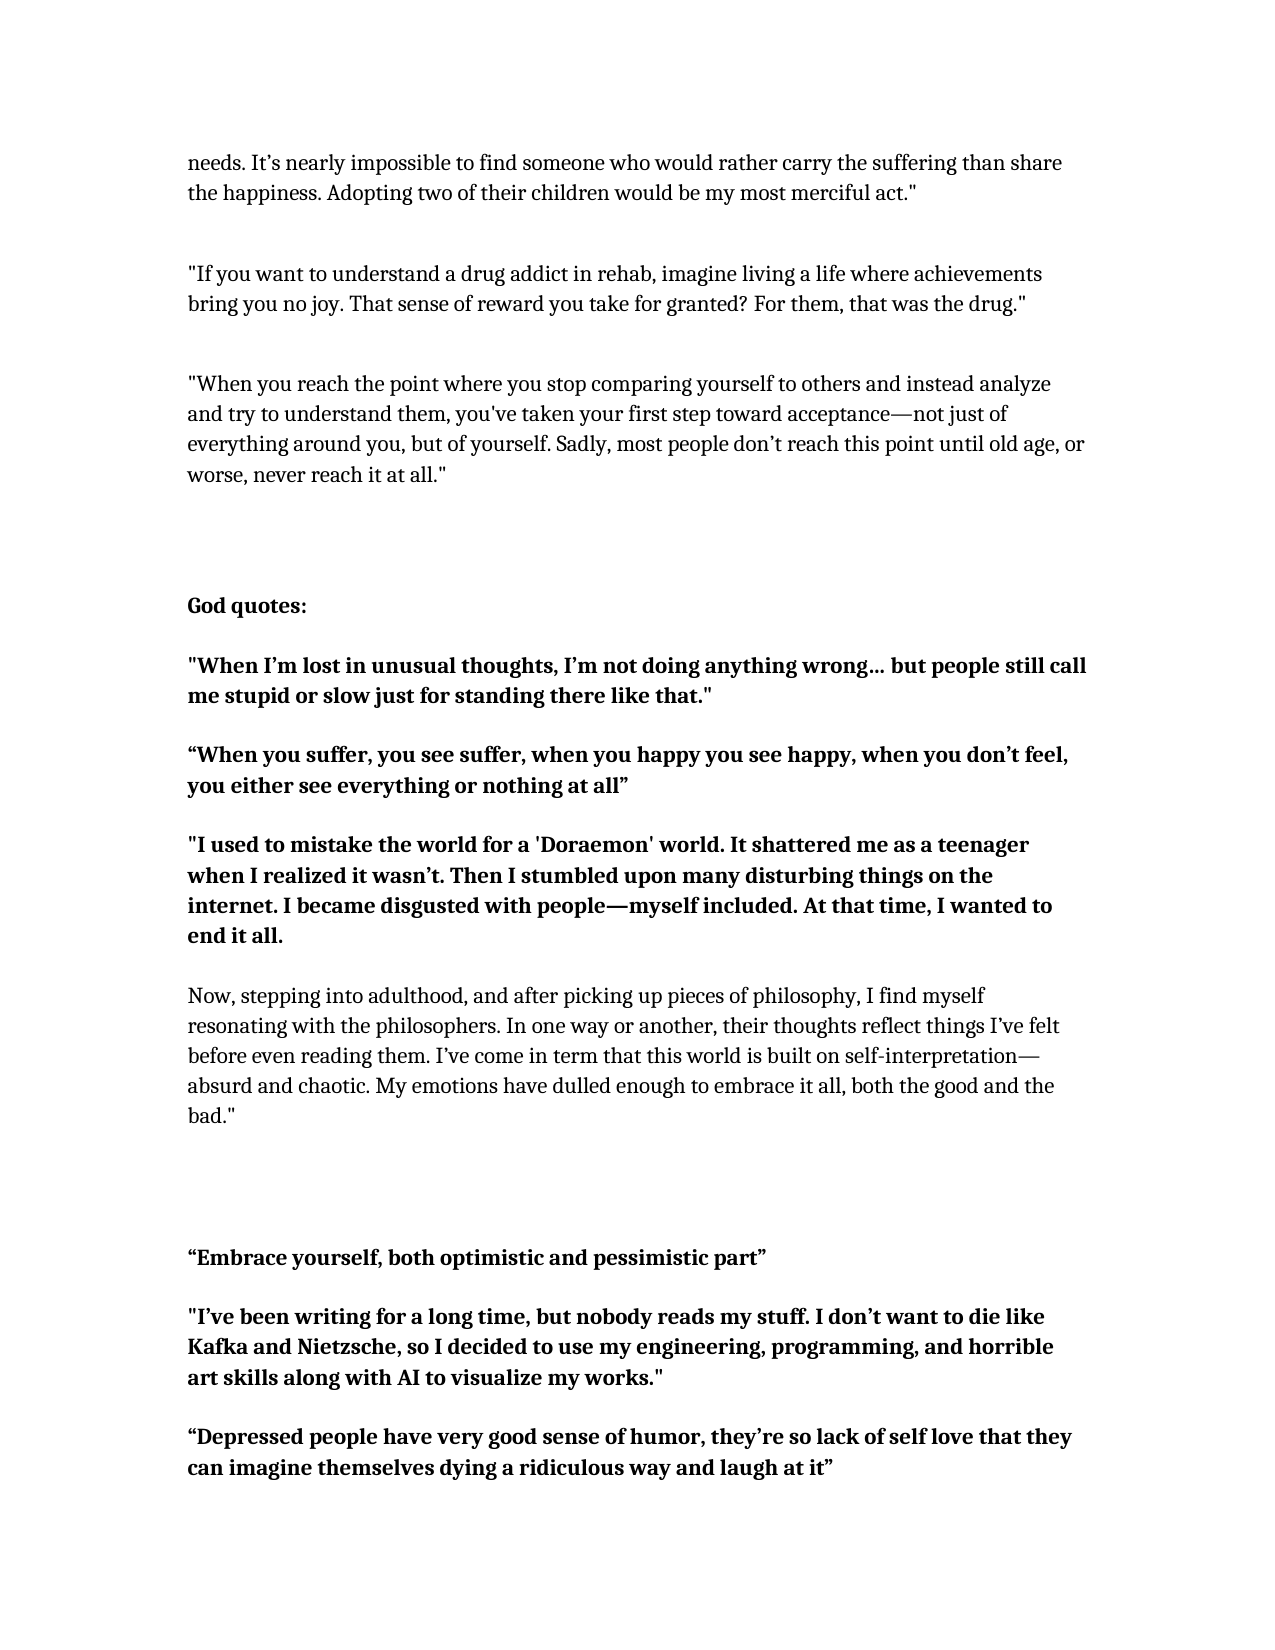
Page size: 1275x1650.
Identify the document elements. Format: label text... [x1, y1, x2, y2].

text "I used to mistake the world for a 'Doraemon' world. It shattered me as a teenager when I realized it wasn’t. Then I stumbled upon many disturbing things on the internet. I became disgusted with people—myself included. At that time, I wanted to end it all. [187, 832, 1087, 949]
text “Embrace yourself, both optimistic and pessimistic part” [187, 1214, 1087, 1271]
text God quotes: [187, 593, 1087, 619]
text "When I’m lost in unusual thoughts, I’m not doing anything wrong… but people still call me stupid or slow just for standing there like that." [187, 652, 1087, 709]
text Now, stepping into adulthood, and after picking up pieces of philosophy, I find myself resonating with the philosophers. In one way or another, their thoughts reflect things I’ve felt before even reading them. I’ve come in term that this world is built on self-interpretation—absurd and chaotic. My emotions have dulled enough to embrace it all, both the good and the bad." [187, 982, 1087, 1130]
text “Depressed people have very good sense of humor, they’re so lack of self love that they can imagine themselves dying a ridiculous way and laugh at it” [187, 1424, 1087, 1481]
text “When you suffer, you see suffer, when you happy you see happy, when you don’t feel, you either see everything or nothing at all” [187, 742, 1087, 799]
text "When you reach the point where you stop comparing yourself to others and instead analyze and try to understand them, you've taken your first step toward acceptance—not just of everything around you, but of yourself. Sadly, most people don’t reach this point until old age, or worse, never reach it at all." [187, 371, 1087, 488]
text needs. It’s nearly impossible to find someone who would rather carry the suffering than share the happiness. Adopting two of their children would be my most merciful act." [187, 150, 1087, 207]
text "I’ve been writing for a long time, but nobody reads my stuff. I don’t want to die like Kafka and Nietzsche, so I decided to use my engineering, programming, and horrible art skills along with AI to visualize my works." [187, 1304, 1087, 1391]
text "If you want to understand a drug addict in rehab, imagine living a life where achievements bring you no joy. That sense of reward you take for granted? For them, that was the drug." [187, 260, 1087, 317]
